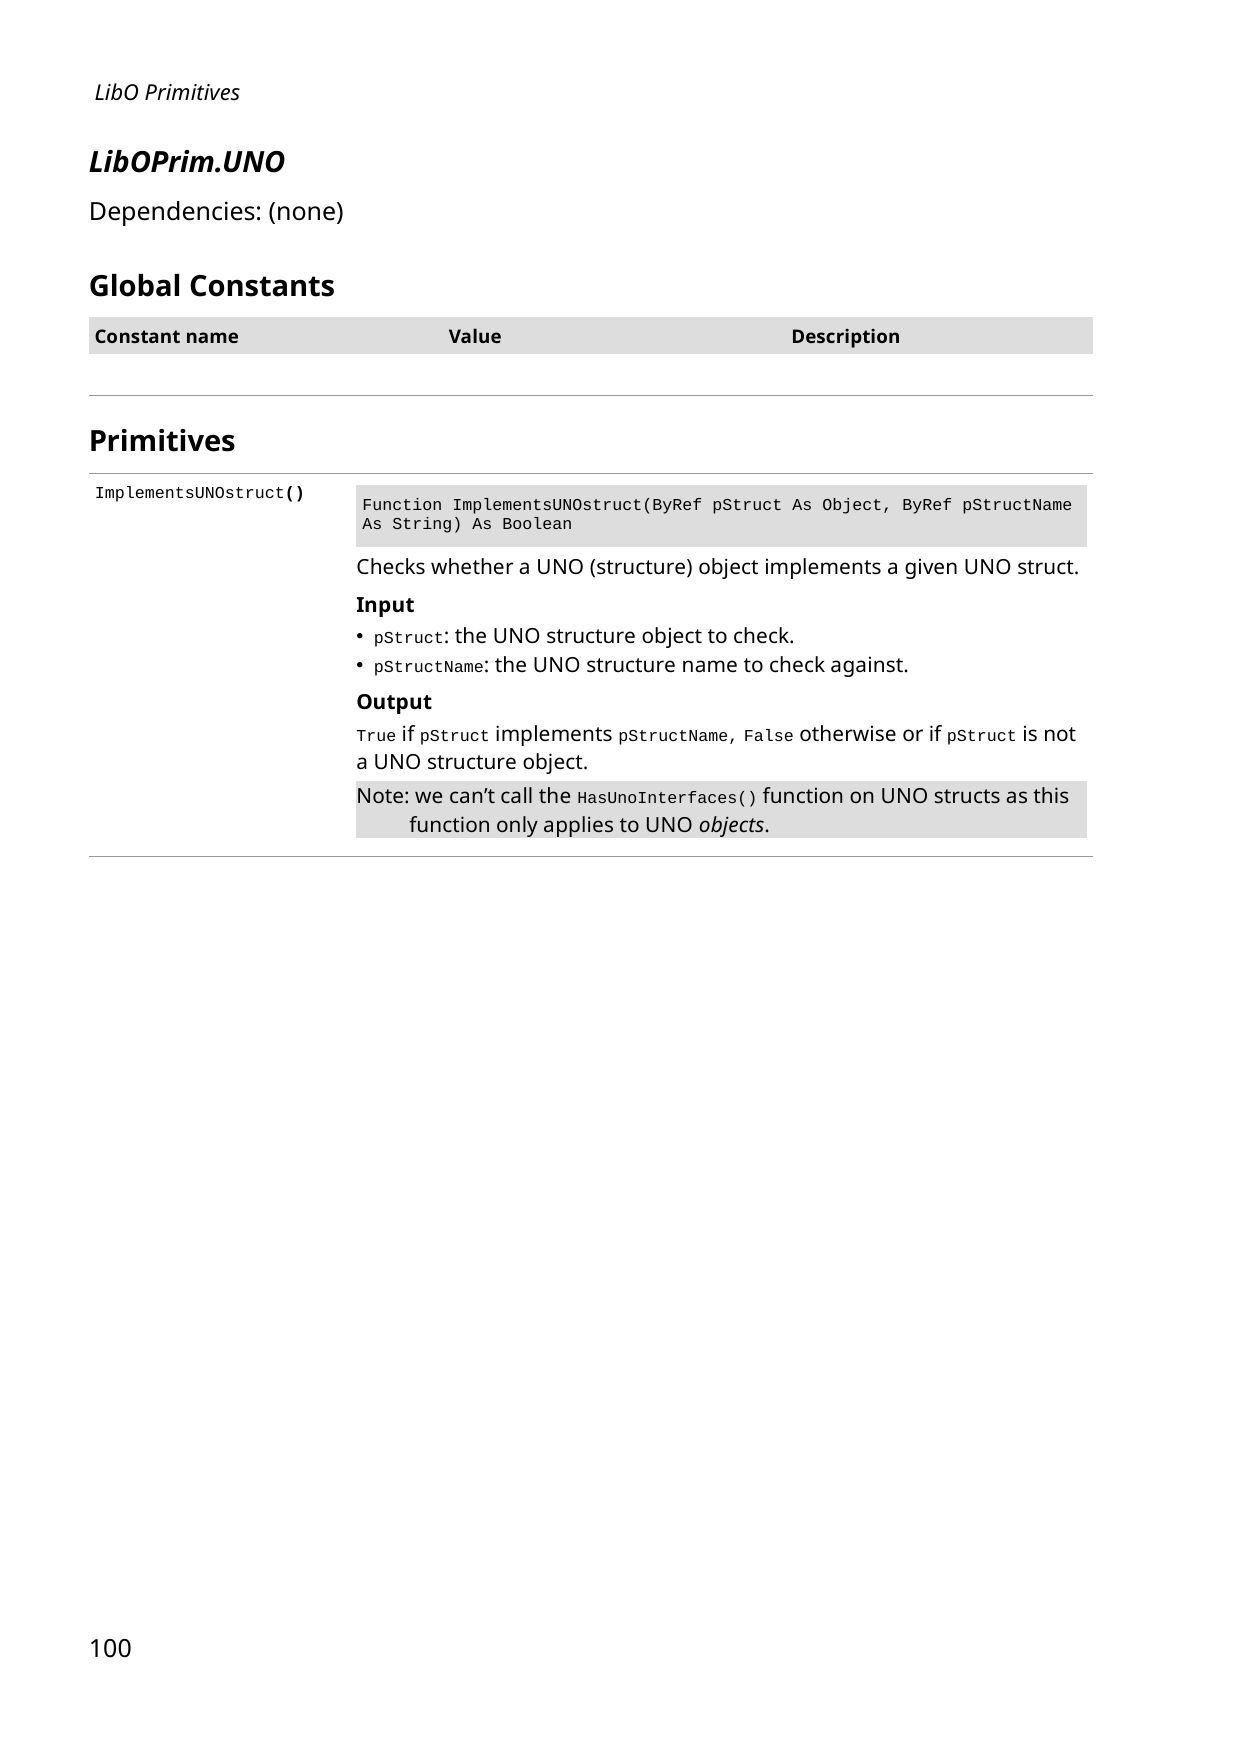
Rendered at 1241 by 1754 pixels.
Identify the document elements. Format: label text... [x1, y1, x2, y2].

table_cell [443, 355, 786, 394]
text Dependencies: (none) [88, 194, 1093, 228]
table_header Description [786, 317, 1093, 354]
table_header Constant name [89, 317, 443, 354]
table_cell [786, 355, 1093, 394]
subtitle LibOPrim.UNO [88, 142, 1093, 181]
subtitle Primitives [88, 421, 1093, 460]
table_header Value [443, 317, 786, 354]
table_header Function ImplementsUNOstruct(ByRef pStruct As Object, ByRef pStructName As String) As Boolean Checks whether a UNO (structure) object implements a given UNO struct. Input pStruct: the UNO structure object to check. pStructName: the UNO structure name to check against. Output True if pStruct implements pStructName, False otherwise or if pStruct is not a UNO structure object. Note: we can’t call the HasUnoInterfaces() function on UNO structs as this function only applies to UNO objects. [350, 474, 1093, 856]
table_header ImplementsUNOstruct() [89, 474, 350, 856]
subtitle Global Constants [88, 265, 1093, 304]
table_cell [89, 355, 443, 394]
